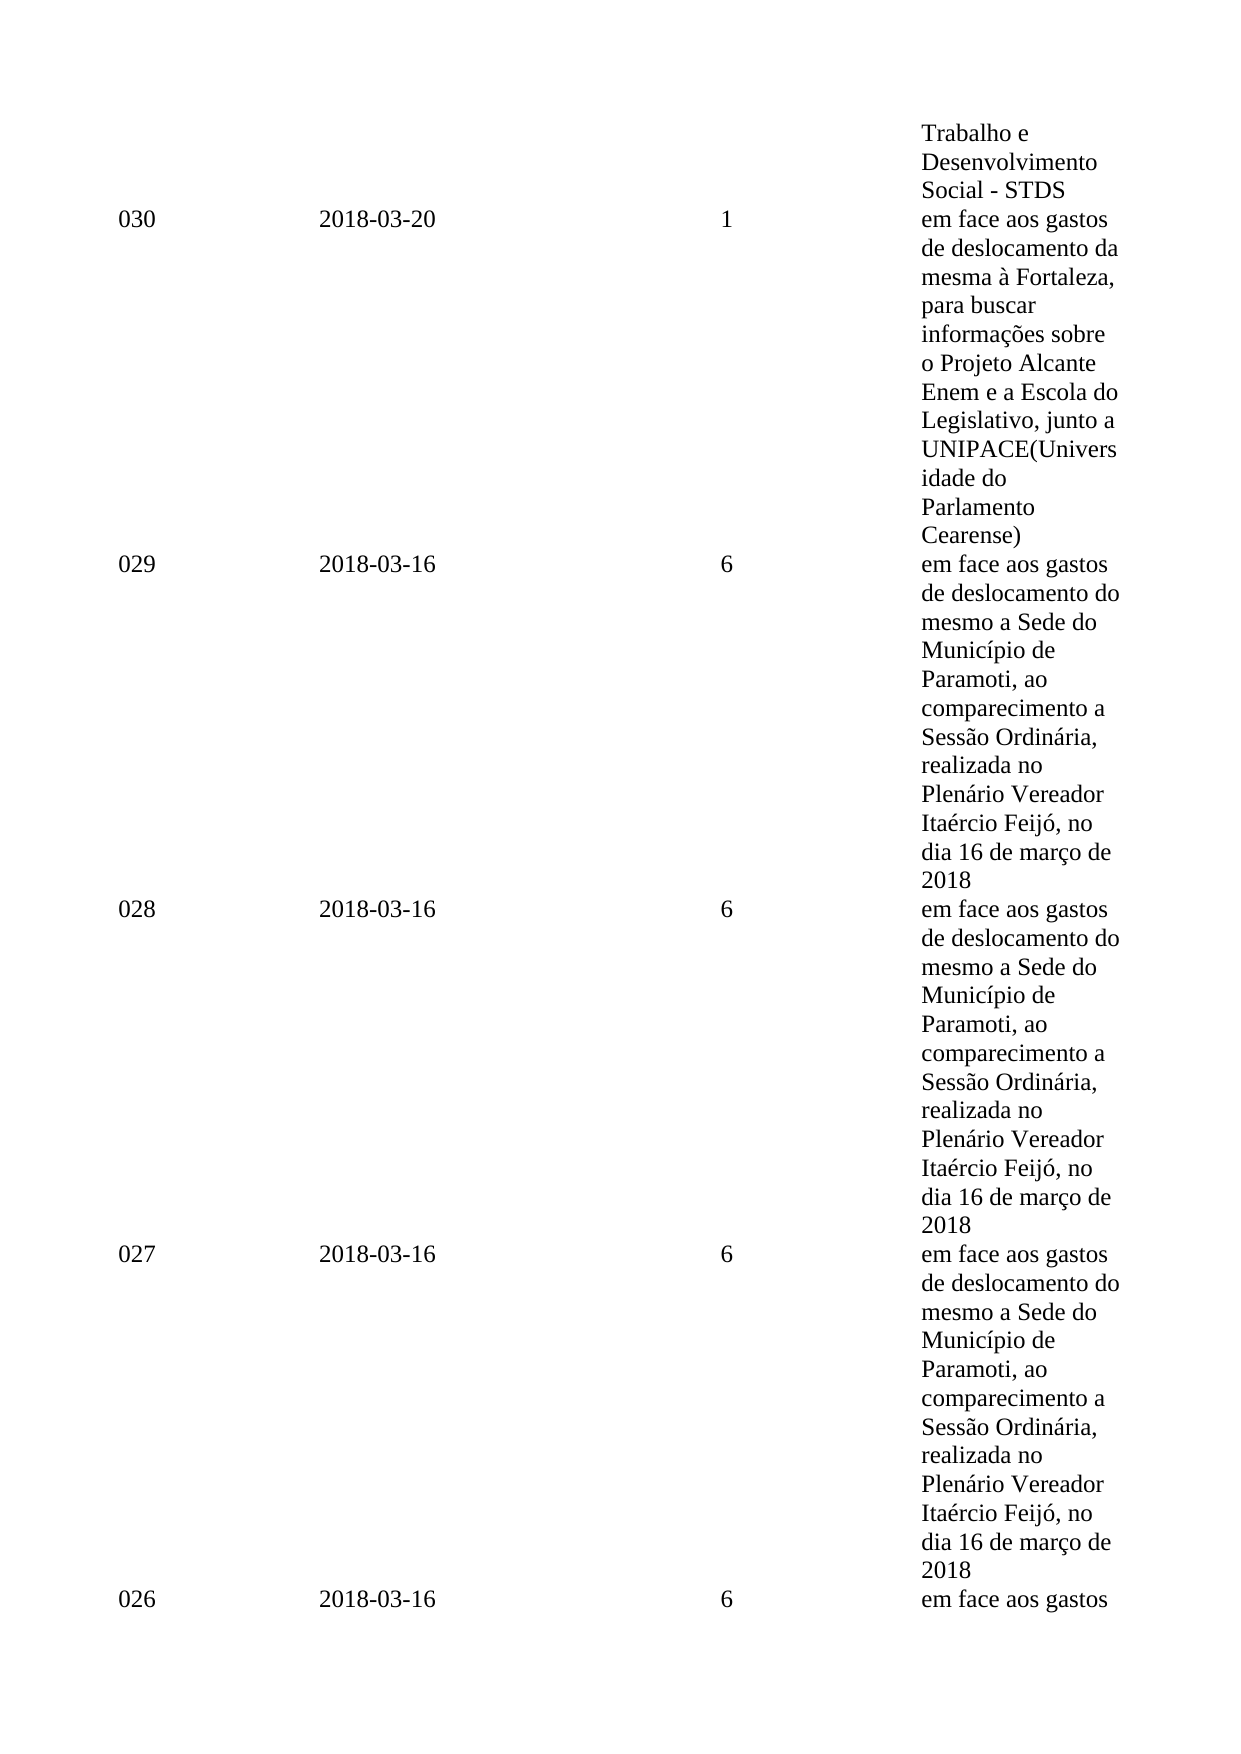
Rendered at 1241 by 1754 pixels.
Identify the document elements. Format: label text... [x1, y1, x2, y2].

table_cell em face aos gastos de deslocamento do mesmo a Sede do Município de Paramoti, ao comparecimento a Sessão Ordinária, realizada no Plenário Vereador Itaércio Feijó, no dia 16 de março de 2018 [921, 894, 1122, 1239]
table_cell [520, 118, 720, 204]
table_cell [720, 118, 921, 204]
table_cell 2018-03-16 [319, 1239, 519, 1584]
table_cell 028 [118, 894, 319, 1239]
table_cell em face aos gastos de deslocamento do mesmo a Sede do Município de Paramoti, ao comparecimento a Sessão Ordinária, realizada no Plenário Vereador Itaércio Feijó, no dia 16 de março de 2018 [921, 549, 1122, 894]
table_cell [520, 204, 720, 549]
table_cell Trabalho e Desenvolvimento Social - STDS [921, 118, 1122, 204]
table_cell 6 [720, 1584, 921, 1613]
table_cell em face aos gastos de deslocamento da mesma à Fortaleza, para buscar informações sobre o Projeto Alcante Enem e a Escola do Legislativo, junto a UNIPACE(Universidade do Parlamento Cearense) [921, 204, 1122, 549]
table_cell 2018-03-20 [319, 204, 519, 549]
table_cell 6 [720, 549, 921, 894]
table_cell 027 [118, 1239, 319, 1584]
table_cell em face aos gastos [921, 1584, 1122, 1613]
table_cell [319, 118, 519, 204]
table_cell 2018-03-16 [319, 894, 519, 1239]
table_cell 029 [118, 549, 319, 894]
table_cell 6 [720, 1239, 921, 1584]
table_cell 030 [118, 204, 319, 549]
table_cell [118, 118, 319, 204]
table_cell 6 [720, 894, 921, 1239]
table_cell 026 [118, 1584, 319, 1613]
table_cell [520, 1239, 720, 1584]
table_cell [520, 1584, 720, 1613]
table_cell [520, 549, 720, 894]
table_cell 1 [720, 204, 921, 549]
table_cell [520, 894, 720, 1239]
table_cell em face aos gastos de deslocamento do mesmo a Sede do Município de Paramoti, ao comparecimento a Sessão Ordinária, realizada no Plenário Vereador Itaércio Feijó, no dia 16 de março de 2018 [921, 1239, 1122, 1584]
table_cell 2018-03-16 [319, 549, 519, 894]
table_cell 2018-03-16 [319, 1584, 519, 1613]
